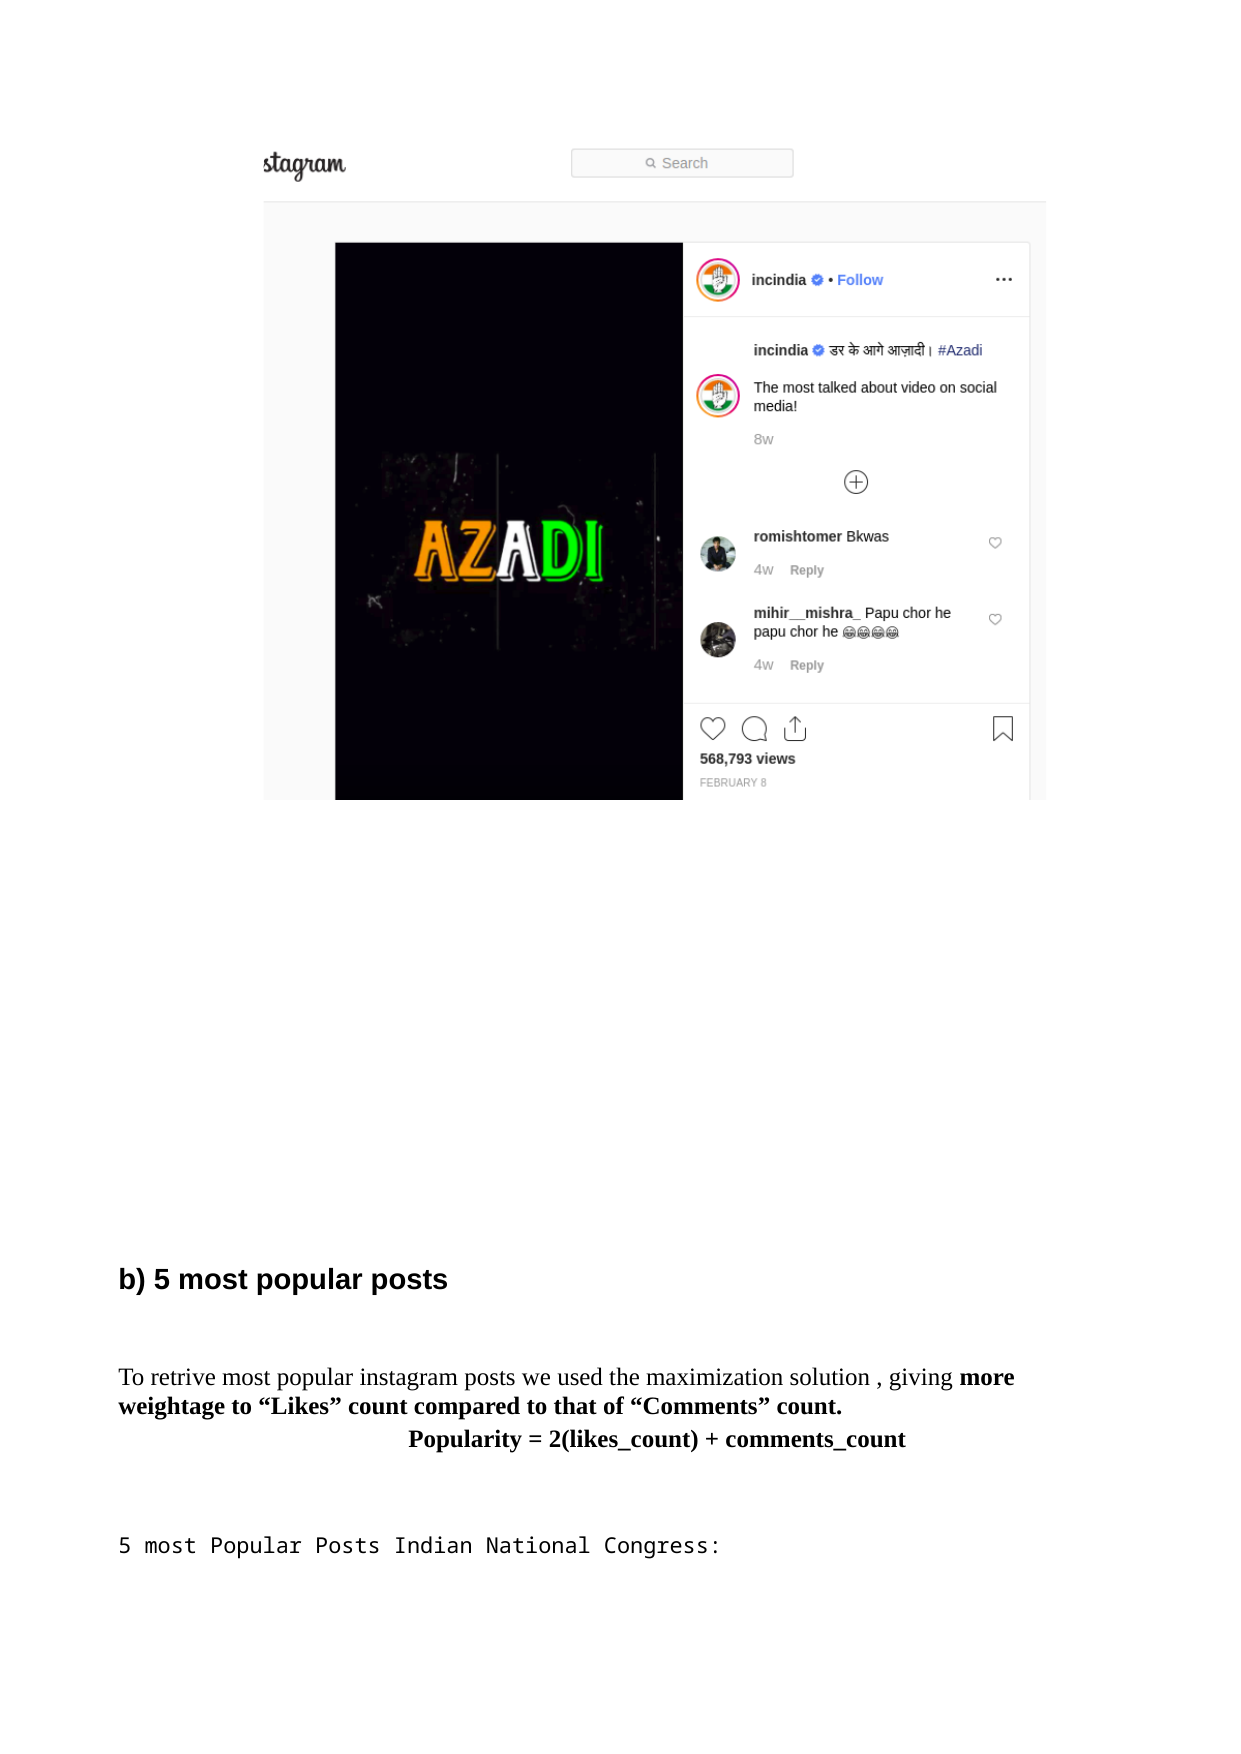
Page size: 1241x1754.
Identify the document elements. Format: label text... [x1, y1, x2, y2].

subtitle b) 5 most popular posts [118, 1262, 1122, 1295]
text Popularity = 2(likes_count) + comments_count [118, 1420, 1122, 1453]
picture [263, 130, 1047, 800]
text 5 most Popular Posts Indian National Congress: [118, 1529, 1122, 1559]
text To retrive most popular instagram posts we used the maximization solution , giving more weightage to “Likes” count compared to that of “Comments” count. [118, 1362, 1122, 1420]
